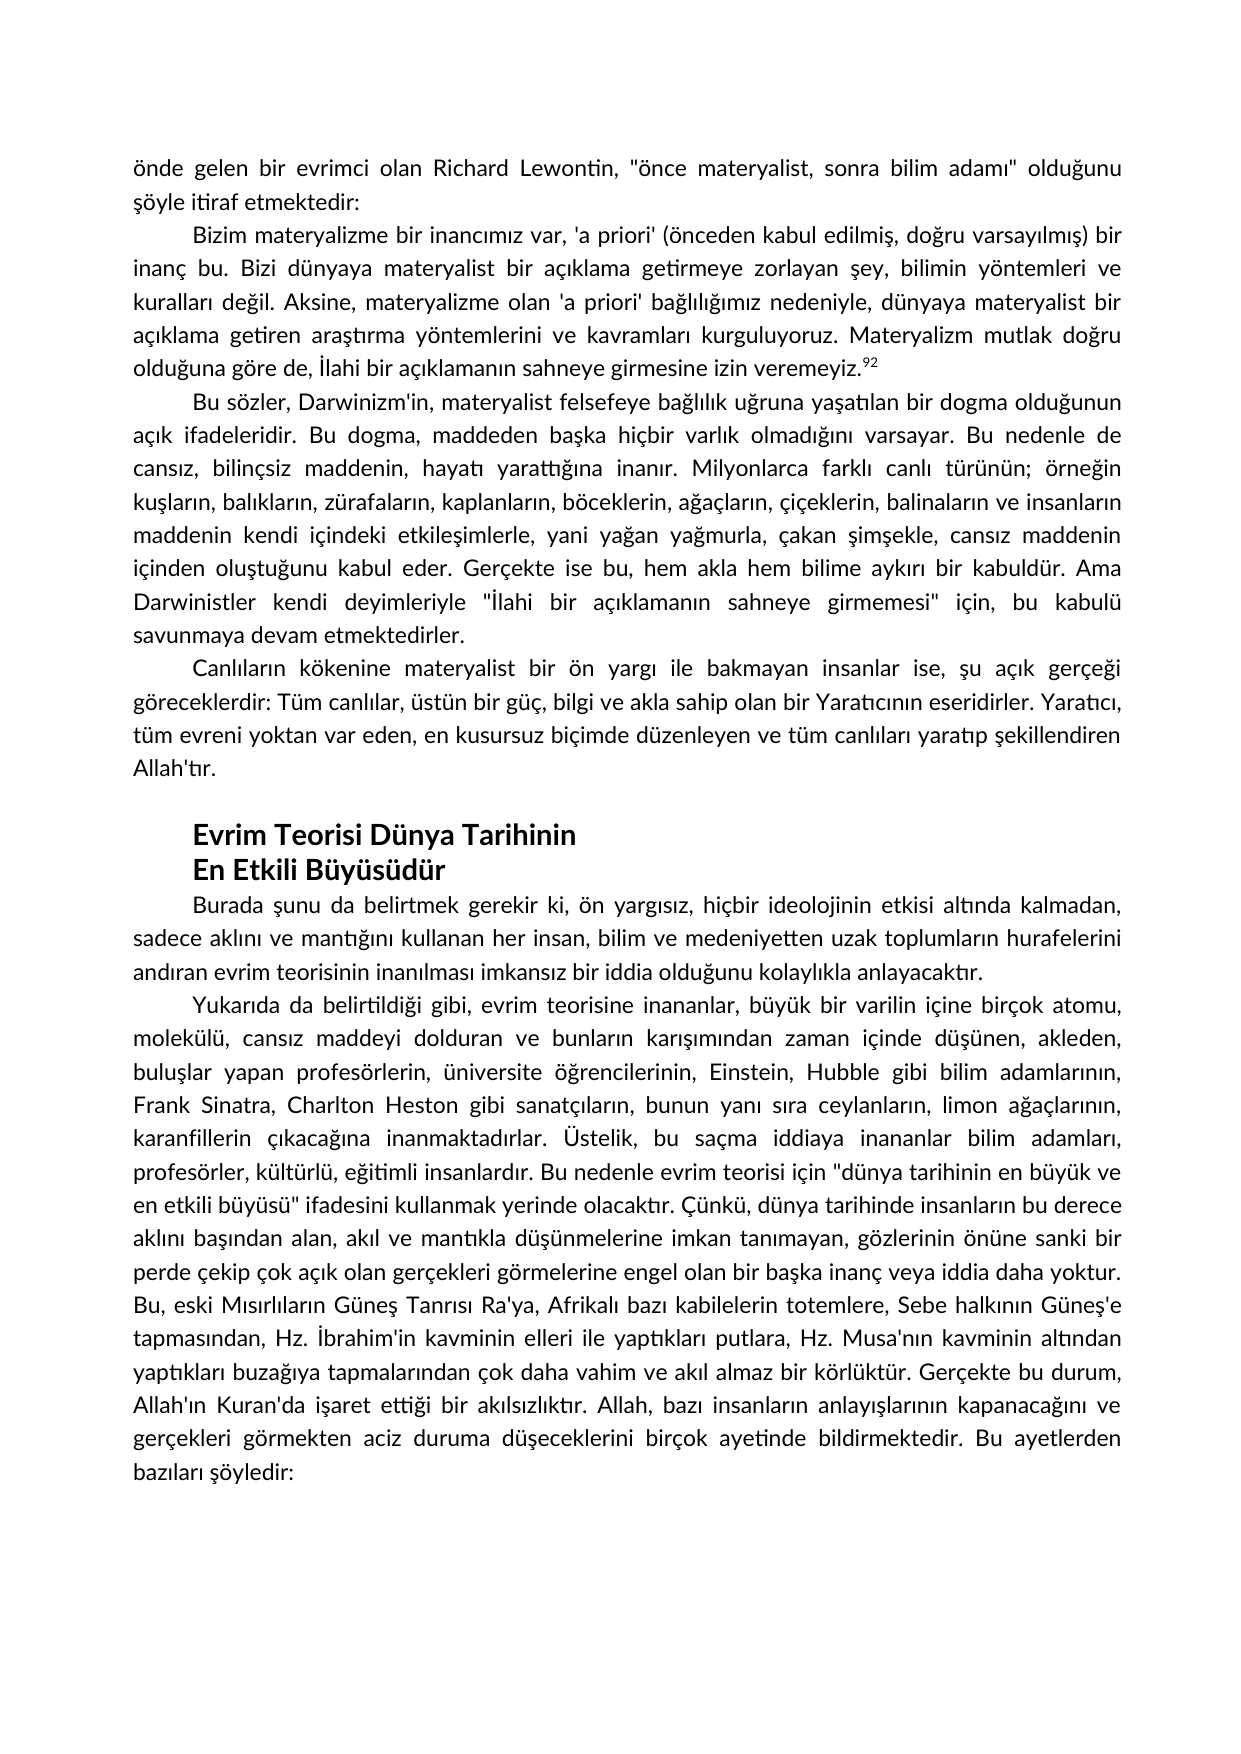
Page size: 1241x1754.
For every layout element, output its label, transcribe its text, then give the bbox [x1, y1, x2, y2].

text Evrim Teorisi Dünya Tarihinin [133, 817, 1123, 852]
text önde gelen bir evrimci olan Richard Lewontin, "önce materyalist, sonra bilim adamı" olduğunu şöyle itiraf etmektedir: [133, 150, 1123, 217]
text Bu sözler, Darwinizm'in, materyalist felsefeye bağlılık uğruna yaşatılan bir dogma olduğunun açık ifadeleridir. Bu dogma, maddeden başka hiçbir varlık olmadığını varsayar. Bu nedenle de cansız, bilinçsiz maddenin, hayatı yarattığına inanır. Milyonlarca farklı canlı türünün; örneğin kuşların, balıkların, zürafaların, kaplanların, böceklerin, ağaçların, çiçeklerin, balinaların ve insanların maddenin kendi içindeki etkileşimlerle, yani yağan yağmurla, çakan şimşekle, cansız maddenin içinden oluştuğunu kabul eder. Gerçekte ise bu, hem akla hem bilime aykırı bir kabuldür. Ama Darwinistler kendi deyimleriyle "İlahi bir açıklamanın sahneye girmemesi" için, bu kabulü savunmaya devam etmektedirler. [133, 383, 1123, 650]
text Burada şunu da belirtmek gerekir ki, ön yargısız, hiçbir ideolojinin etkisi altında kalmadan, sadece aklını ve mantığını kullanan her insan, bilim ve medeniyetten uzak toplumların hurafelerini andıran evrim teorisinin inanılması imkansız bir iddia olduğunu kolaylıkla anlayacaktır. [133, 887, 1123, 987]
text En Etkili Büyüsüdür [133, 852, 1123, 887]
text Bizim materyalizme bir inancımız var, 'a priori' (önceden kabul edilmiş, doğru varsayılmış) bir inanç bu. Bizi dünyaya materyalist bir açıklama getirmeye zorlayan şey, bilimin yöntemleri ve kuralları değil. Aksine, materyalizme olan 'a priori' bağlılığımız nedeniyle, dünyaya materyalist bir açıklama getiren araştırma yöntemlerini ve kavramları kurguluyoruz. Materyalizm mutlak doğru olduğuna göre de, İlahi bir açıklamanın sahneye girmesine izin veremeyiz.92 [133, 217, 1123, 383]
text Canlıların kökenine materyalist bir ön yargı ile bakmayan insanlar ise, şu açık gerçeği göreceklerdir: Tüm canlılar, üstün bir güç, bilgi ve akla sahip olan bir Yaratıcının eseridirler. Yaratıcı, tüm evreni yoktan var eden, en kusursuz biçimde düzenleyen ve tüm canlıları yaratıp şekillendiren Allah'tır. [133, 650, 1123, 783]
text Yukarıda da belirtildiği gibi, evrim teorisine inananlar, büyük bir varilin içine birçok atomu, molekülü, cansız maddeyi dolduran ve bunların karışımından zaman içinde düşünen, akleden, buluşlar yapan profesörlerin, üniversite öğrencilerinin, Einstein, Hubble gibi bilim adamlarının, Frank Sinatra, Charlton Heston gibi sanatçıların, bunun yanı sıra ceylanların, limon ağaçlarının, karanfillerin çıkacağına inanmaktadırlar. Üstelik, bu saçma iddiaya inananlar bilim adamları, profesörler, kültürlü, eğitimli insanlardır. Bu nedenle evrim teorisi için "dünya tarihinin en büyük ve en etkili büyüsü" ifadesini kullanmak yerinde olacaktır. Çünkü, dünya tarihinde insanların bu derece aklını başından alan, akıl ve mantıkla düşünmelerine imkan tanımayan, gözlerinin önüne sanki bir perde çekip çok açık olan gerçekleri görmelerine engel olan bir başka inanç veya iddia daha yoktur. Bu, eski Mısırlıların Güneş Tanrısı Ra'ya, Afrikalı bazı kabilelerin totemlere, Sebe halkının Güneş'e tapmasından, Hz. İbrahim'in kavminin elleri ile yaptıkları putlara, Hz. Musa'nın kavminin altından yaptıkları buzağıya tapmalarından çok daha vahim ve akıl almaz bir körlüktür. Gerçekte bu durum, Allah'ın Kuran'da işaret ettiği bir akılsızlıktır. Allah, bazı insanların anlayışlarının kapanacağını ve gerçekleri görmekten aciz duruma düşeceklerini birçok ayetinde bildirmektedir. Bu ayetlerden bazıları şöyledir: [133, 987, 1123, 1487]
